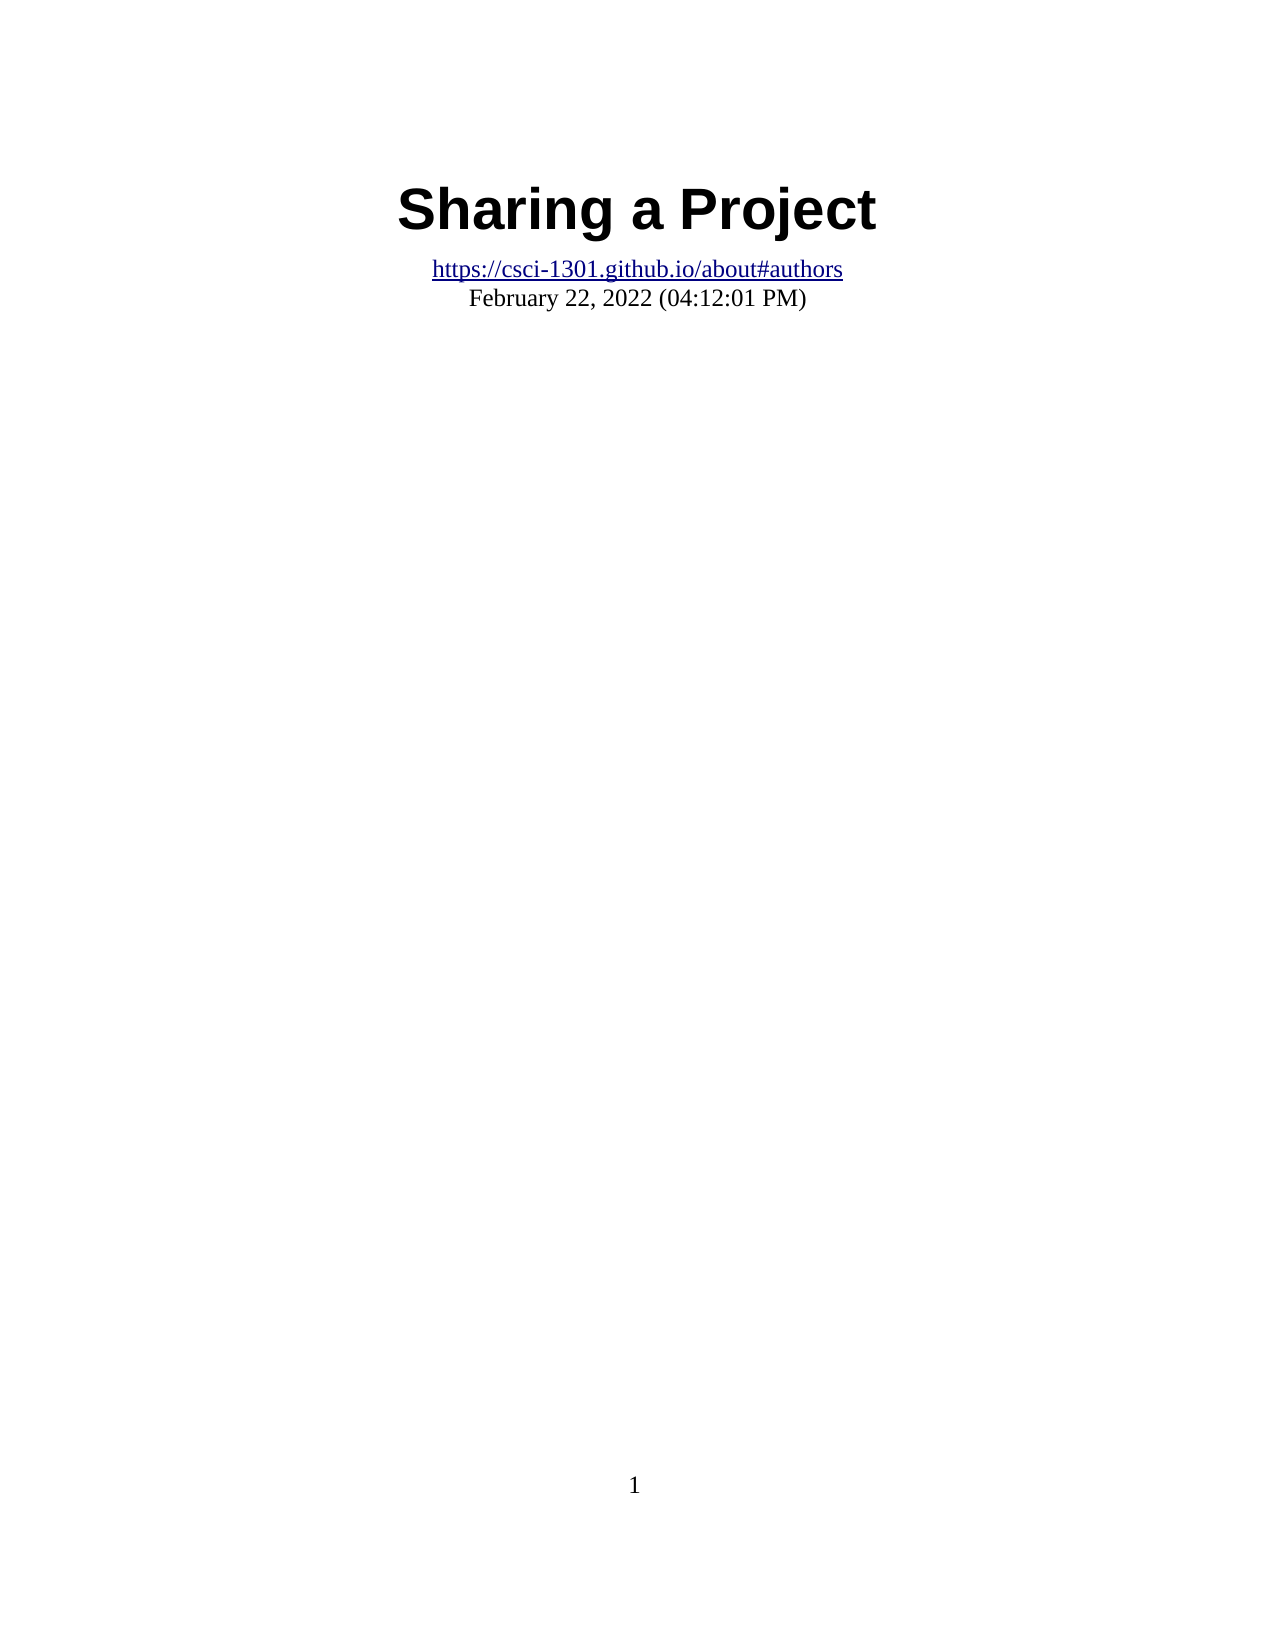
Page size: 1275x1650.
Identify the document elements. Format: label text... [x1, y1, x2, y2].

title Sharing a Project [150, 175, 1125, 242]
text https://csci-1301.github.io/about#authors [150, 254, 1125, 283]
text February 22, 2022 (04:12:01 PM) [150, 283, 1125, 312]
